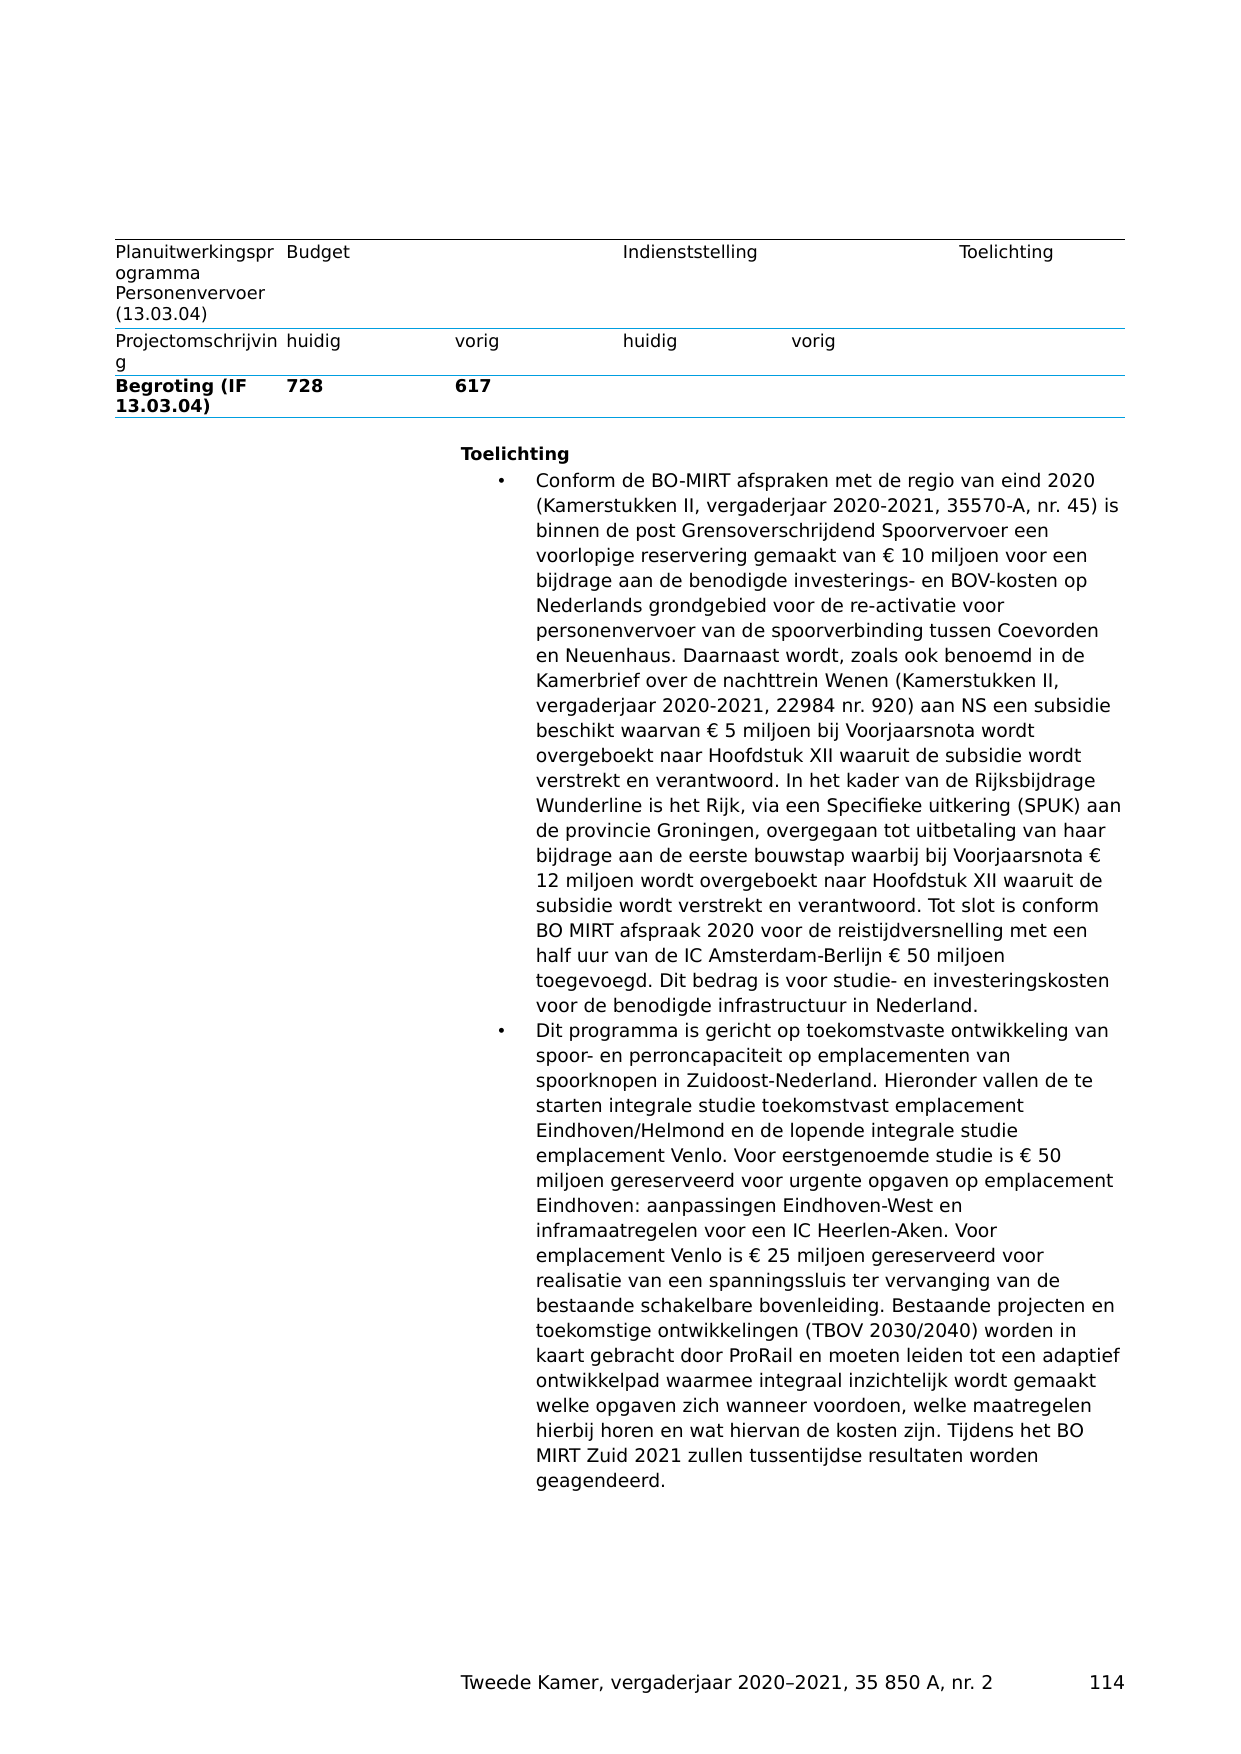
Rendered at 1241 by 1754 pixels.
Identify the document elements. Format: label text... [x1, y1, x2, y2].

table_cell Planuitwerkingsprogramma Personenvervoer (13.03.04) [115, 240, 283, 327]
table_cell [620, 376, 788, 417]
table_cell Begroting (IF 13.03.04) [115, 376, 283, 417]
text Toelichting [461, 442, 1125, 465]
table_cell vorig [788, 329, 956, 375]
table_cell [788, 376, 956, 417]
table_cell huidig [620, 329, 788, 375]
list Dit programma is gericht op toekomstvaste ontwikkeling van spoor- en perroncapaciteit op emplacementen van spoorknopen in Zuidoost-Nederland. Hieronder vallen de te starten integrale studie toekomstvast emplacement Eindhoven/Helmond en de lopende integrale studie emplacement Venlo. Voor eerstgenoemde studie is € 50 miljoen gereserveerd voor urgente opgaven op emplacement Eindhoven: aanpassingen Eindhoven-West en inframaatregelen voor een IC Heerlen-Aken. Voor emplacement Venlo is € 25 miljoen gereserveerd voor realisatie van een spanningssluis ter vervanging van de bestaande schakelbare bovenleiding. Bestaande projecten en toekomstige ontwikkelingen (TBOV 2030/2040) worden in kaart gebracht door ProRail en moeten leiden tot een adaptief ontwikkelpad waarmee integraal inzichtelijk wordt gemaakt welke opgaven zich wanneer voordoen, welke maatregelen hierbij horen en wat hiervan de kosten zijn. Tijdens het BO MIRT Zuid 2021 zullen tussentijdse resultaten worden geagendeerd. [498, 1017, 1125, 1492]
table_cell Budget [283, 240, 620, 327]
table_cell Indienststelling [620, 240, 956, 327]
table_cell vorig [452, 329, 620, 375]
list Conform de BO-MIRT afspraken met de regio van eind 2020 (Kamerstukken II, vergaderjaar 2020-2021, 35570-A, nr. 45) is binnen de post Grensoverschrijdend Spoorvervoer een voorlopige reservering gemaakt van € 10 miljoen voor een bijdrage aan de benodigde investerings- en BOV-kosten op Nederlands grondgebied voor de re-activatie voor personenvervoer van de spoorverbinding tussen Coevorden en Neuenhaus. Daarnaast wordt, zoals ook benoemd in de Kamerbrief over de nachttrein Wenen (Kamerstukken II, vergaderjaar 2020-2021, 22984 nr. 920) aan NS een subsidie beschikt waarvan € 5 miljoen bij Voorjaarsnota wordt overgeboekt naar Hoofdstuk XII waaruit de subsidie wordt verstrekt en verantwoord. In het kader van de Rijksbijdrage Wunderline is het Rijk, via een Specifieke uitkering (SPUK) aan de provincie Groningen, overgegaan tot uitbetaling van haar bijdrage aan de eerste bouwstap waarbij bij Voorjaarsnota € 12 miljoen wordt overgeboekt naar Hoofdstuk XII waaruit de subsidie wordt verstrekt en verantwoord. Tot slot is conform BO MIRT afspraak 2020 voor de reistijdversnelling met een half uur van de IC Amsterdam-Berlijn € 50 miljoen toegevoegd. Dit bedrag is voor studie- en investeringskosten voor de benodigde infrastructuur in Nederland. [498, 467, 1125, 1017]
table_cell [956, 376, 1125, 417]
table_cell Projectomschrijving [115, 329, 283, 375]
table_cell Toelichting [956, 240, 1125, 327]
table_header Tabel 24 Projectoverzicht 13.03.04: Verkenningen en planuitwerkingen Spoorwegen personenvervoer (bedragen x € 1 mln.) [115, 191, 1125, 239]
table_cell huidig [283, 329, 452, 375]
table_cell 728 [283, 376, 452, 417]
table_cell [956, 329, 1125, 375]
table_cell 617 [452, 376, 620, 417]
